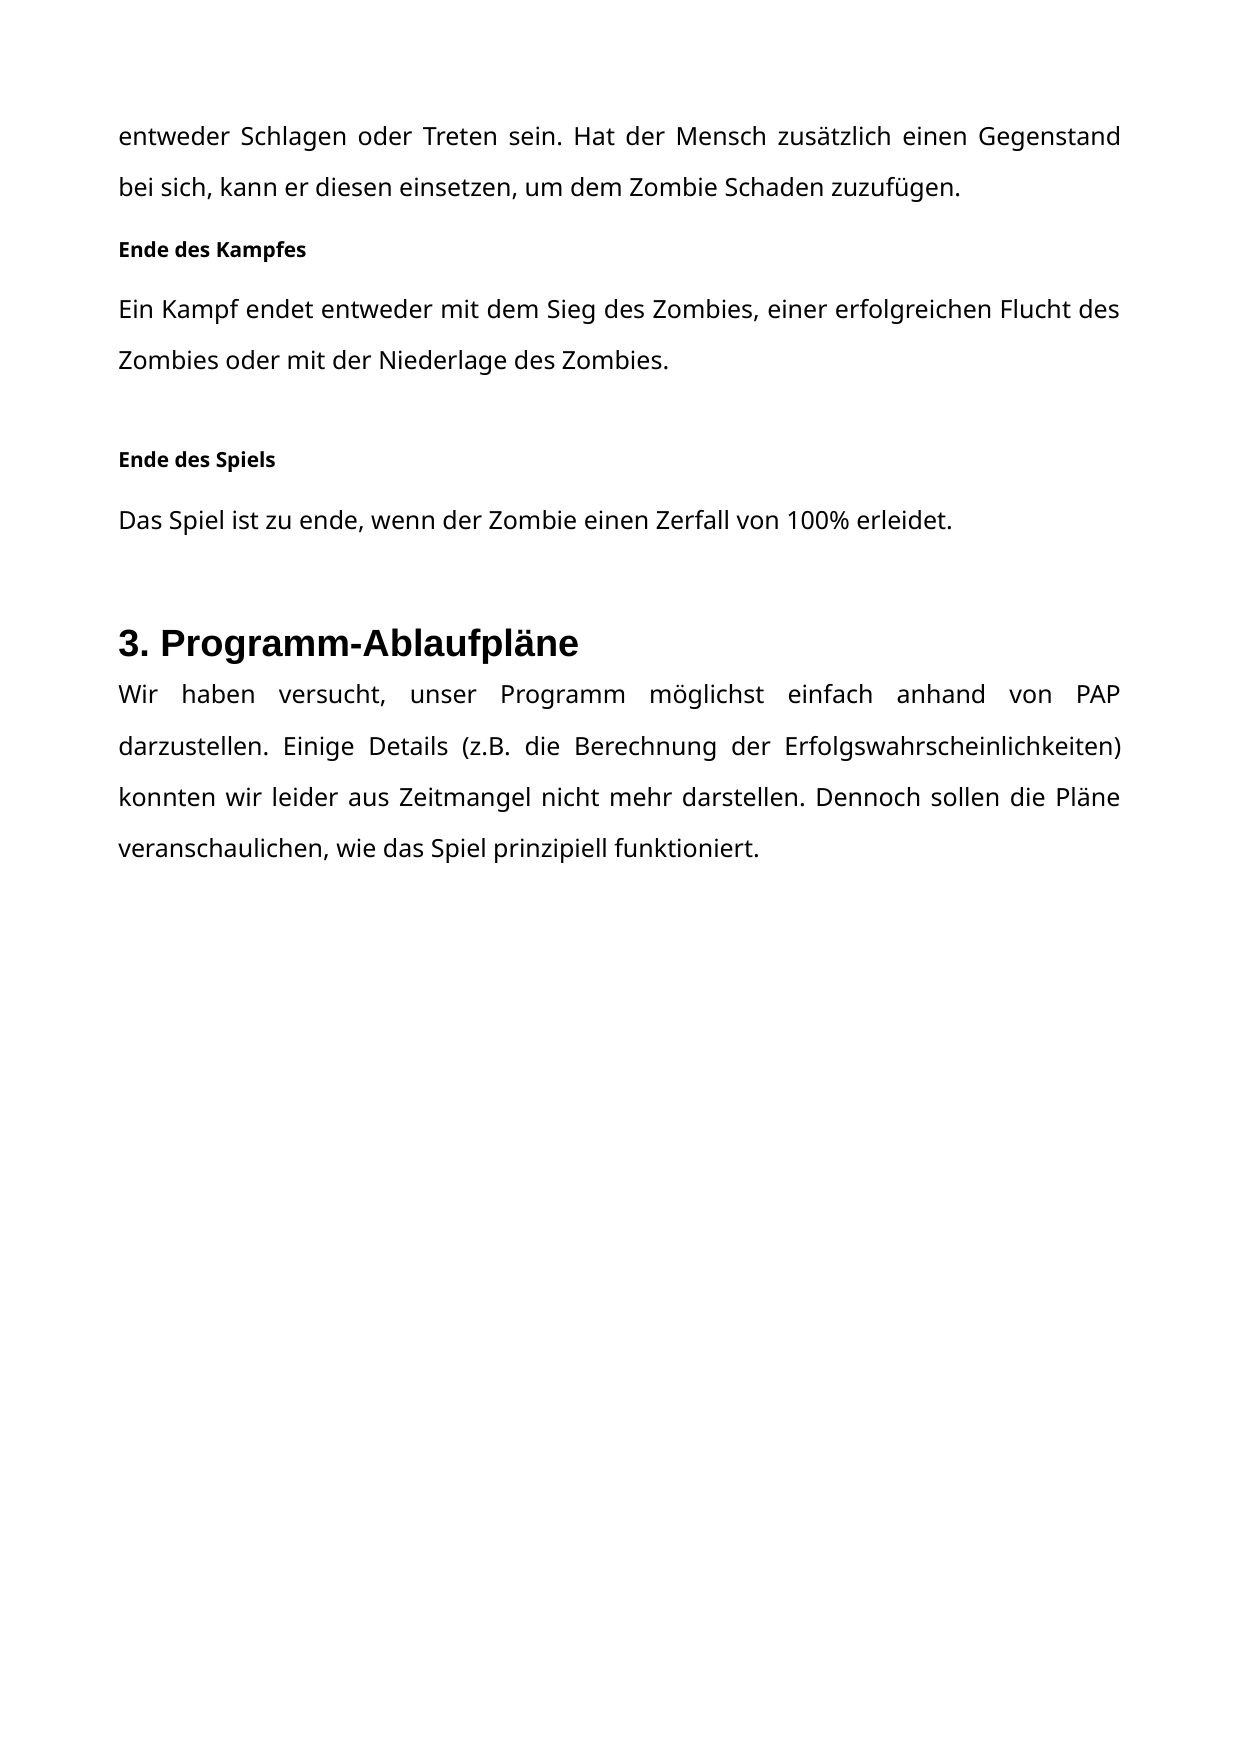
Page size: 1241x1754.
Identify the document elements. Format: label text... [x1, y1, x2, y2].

text Ein Kampf endet entweder mit dem Sieg des Zombies, einer erfolgreichen Flucht des Zombies oder mit der Niederlage des Zombies. [118, 292, 1122, 377]
text Das Spiel ist zu ende, wenn der Zombie einen Zerfall von 100% erleidet. [118, 502, 1122, 536]
text Ende des Spiels [118, 445, 1122, 473]
text Wir haben versucht, unser Programm möglichst einfach anhand von PAP darzustellen. Einige Details (z.B. die Berechnung der Erfolgswahrscheinlichkeiten) konnten wir leider aus Zeitmangel nicht mehr darstellen. Dennoch sollen die Pläne veranschaulichen, wie das Spiel prinzipiell funktioniert. [118, 677, 1122, 864]
text Ende des Kampfes [118, 235, 1122, 263]
subtitle 3. Programm-Ablaufpläne [118, 621, 1122, 664]
text entweder Schlagen oder Treten sein. Hat der Mensch zusätzlich einen Gegenstand bei sich, kann er diesen einsetzen, um dem Zombie Schaden zuzufügen. [118, 118, 1122, 203]
